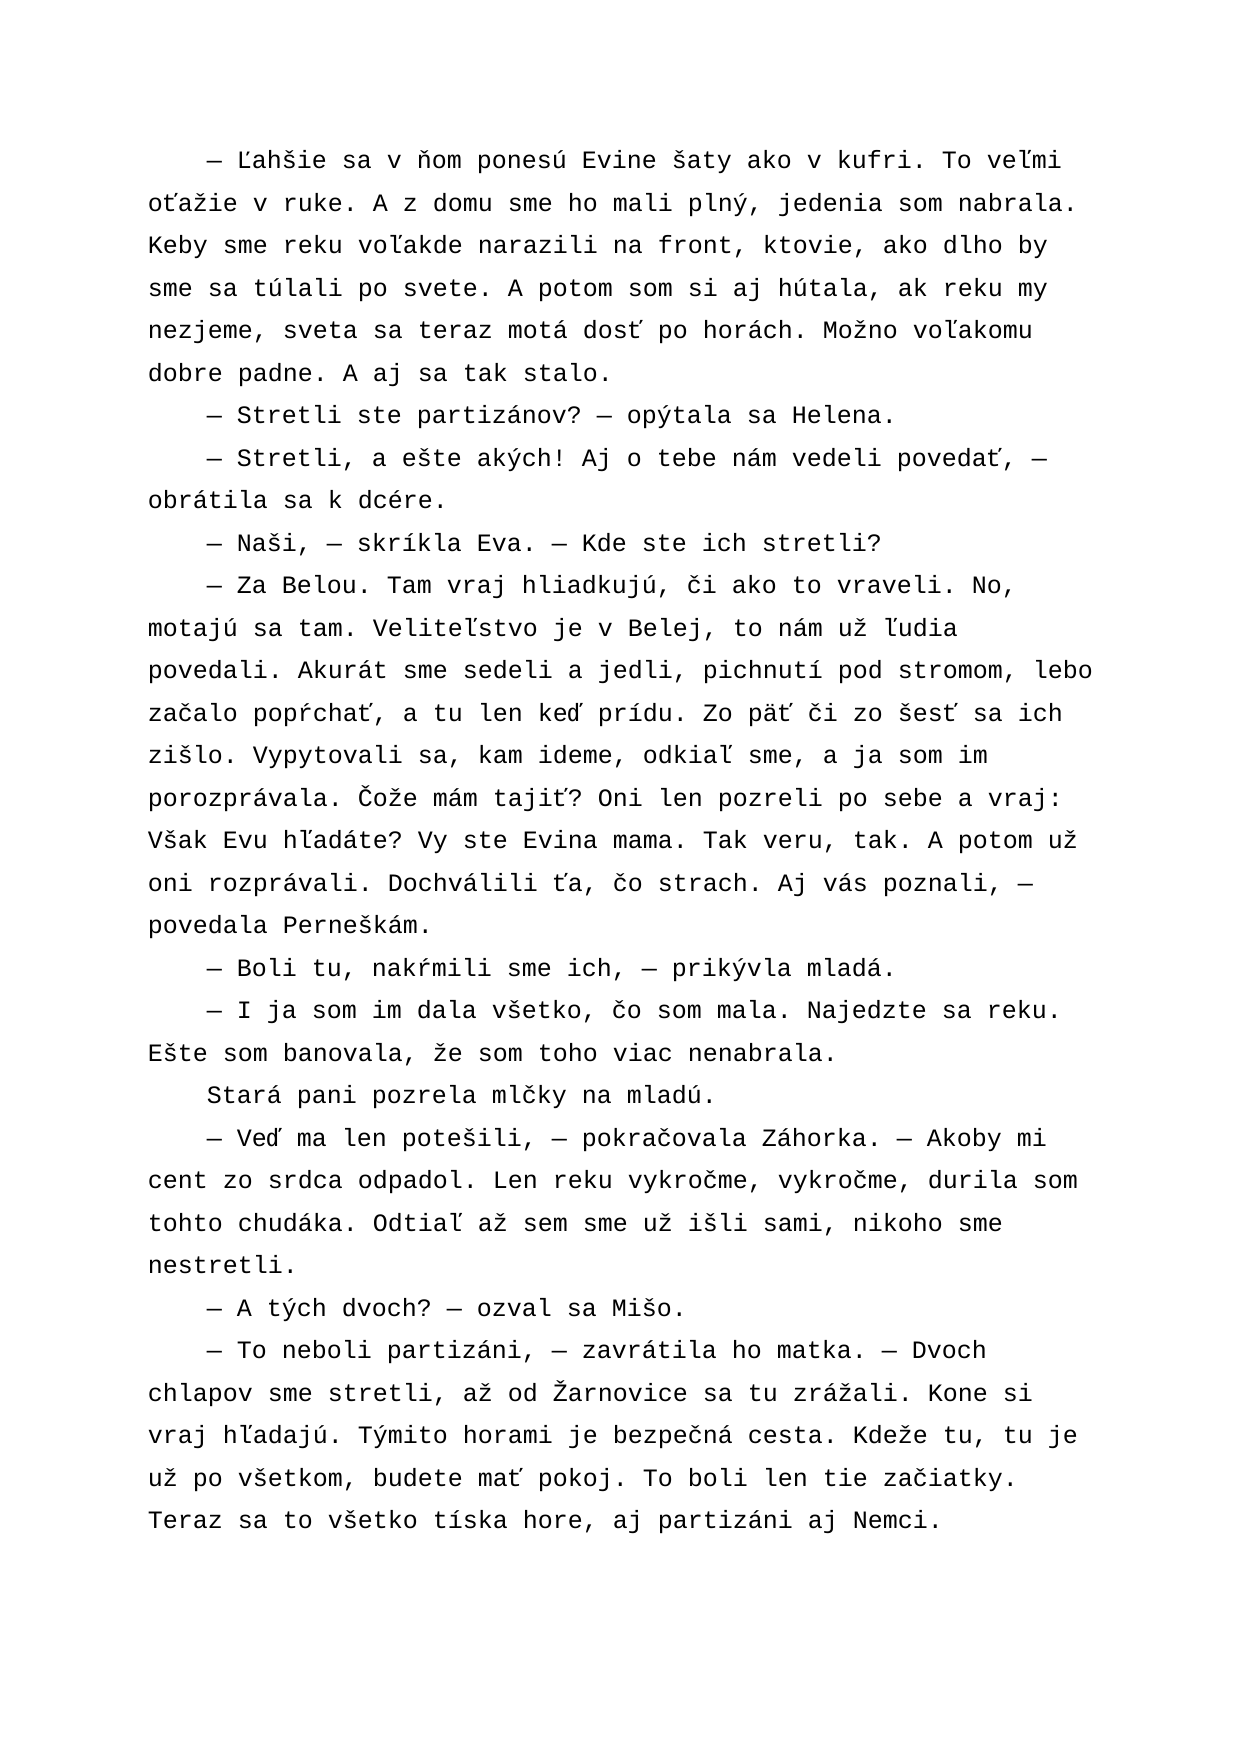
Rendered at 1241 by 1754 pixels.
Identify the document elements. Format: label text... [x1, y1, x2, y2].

text — Veď ma len potešili, — pokračovala Záhorka. — Akoby mi cent zo srdca odpadol. Len reku vykročme, vykročme, durila som tohto chudáka. Odtiaľ až sem sme už išli sami, nikoho sme nestretli. [148, 1125, 1093, 1281]
text — A tých dvoch? — ozval sa Mišo. [148, 1295, 1093, 1323]
text — Stretli ste partizánov? — opýtala sa Helena. [148, 403, 1093, 431]
text — Naši, — skríkla Eva. — Kde ste ich stretli? [148, 530, 1093, 558]
text — Za Belou. Tam vraj hliadkujú, či ako to vraveli. No, motajú sa tam. Veliteľstvo je v Belej, to nám už ľudia povedali. Akurát sme sedeli a jedli, pichnutí pod stromom, lebo začalo popŕchať, a tu len keď prídu. Zo päť či zo šesť sa ich zišlo. Vypytovali sa, kam ideme, odkiaľ sme, a ja som im porozprávala. Čože mám tajiť? Oni len pozreli po sebe a vraj: Však Evu hľadáte? Vy ste Evina mama. Tak veru, tak. A potom už oni rozprávali. Dochválili ťa, čo strach. Aj vás poznali, — povedala Perneškám. [148, 573, 1093, 941]
text — Boli tu, nakŕmili sme ich, — prikývla mladá. [148, 955, 1093, 983]
text Stará pani pozrela mlčky na mladú. [148, 1083, 1093, 1111]
text — To neboli partizáni, — zavrátila ho matka. — Dvoch chlapov sme stretli, až od Žarnovice sa tu zrážali. Kone si vraj hľadajú. Týmito horami je bezpečná cesta. Kdeže tu, tu je už po všetkom, budete mať pokoj. To boli len tie začiatky. Teraz sa to všetko tíska hore, aj partizáni aj Nemci. [148, 1338, 1093, 1536]
text — I ja som im dala všetko, čo som mala. Najedzte sa reku. Ešte som banovala, že som toho viac nenabrala. [148, 998, 1093, 1068]
text — Stretli, a ešte akých! Aj o tebe nám vedeli povedať, — obrátila sa k dcére. [148, 445, 1093, 516]
text — Ľahšie sa v ňom ponesú Evine šaty ako v kufri. To veľmi oťažie v ruke. A z domu sme ho mali plný, jedenia som nabrala. Keby sme reku voľakde narazili na front, ktovie, ako dlho by sme sa túlali po svete. A potom som si aj hútala, ak reku my nezjeme, sveta sa teraz motá dosť po horách. Možno voľakomu dobre padne. A aj sa tak stalo. [148, 148, 1093, 388]
